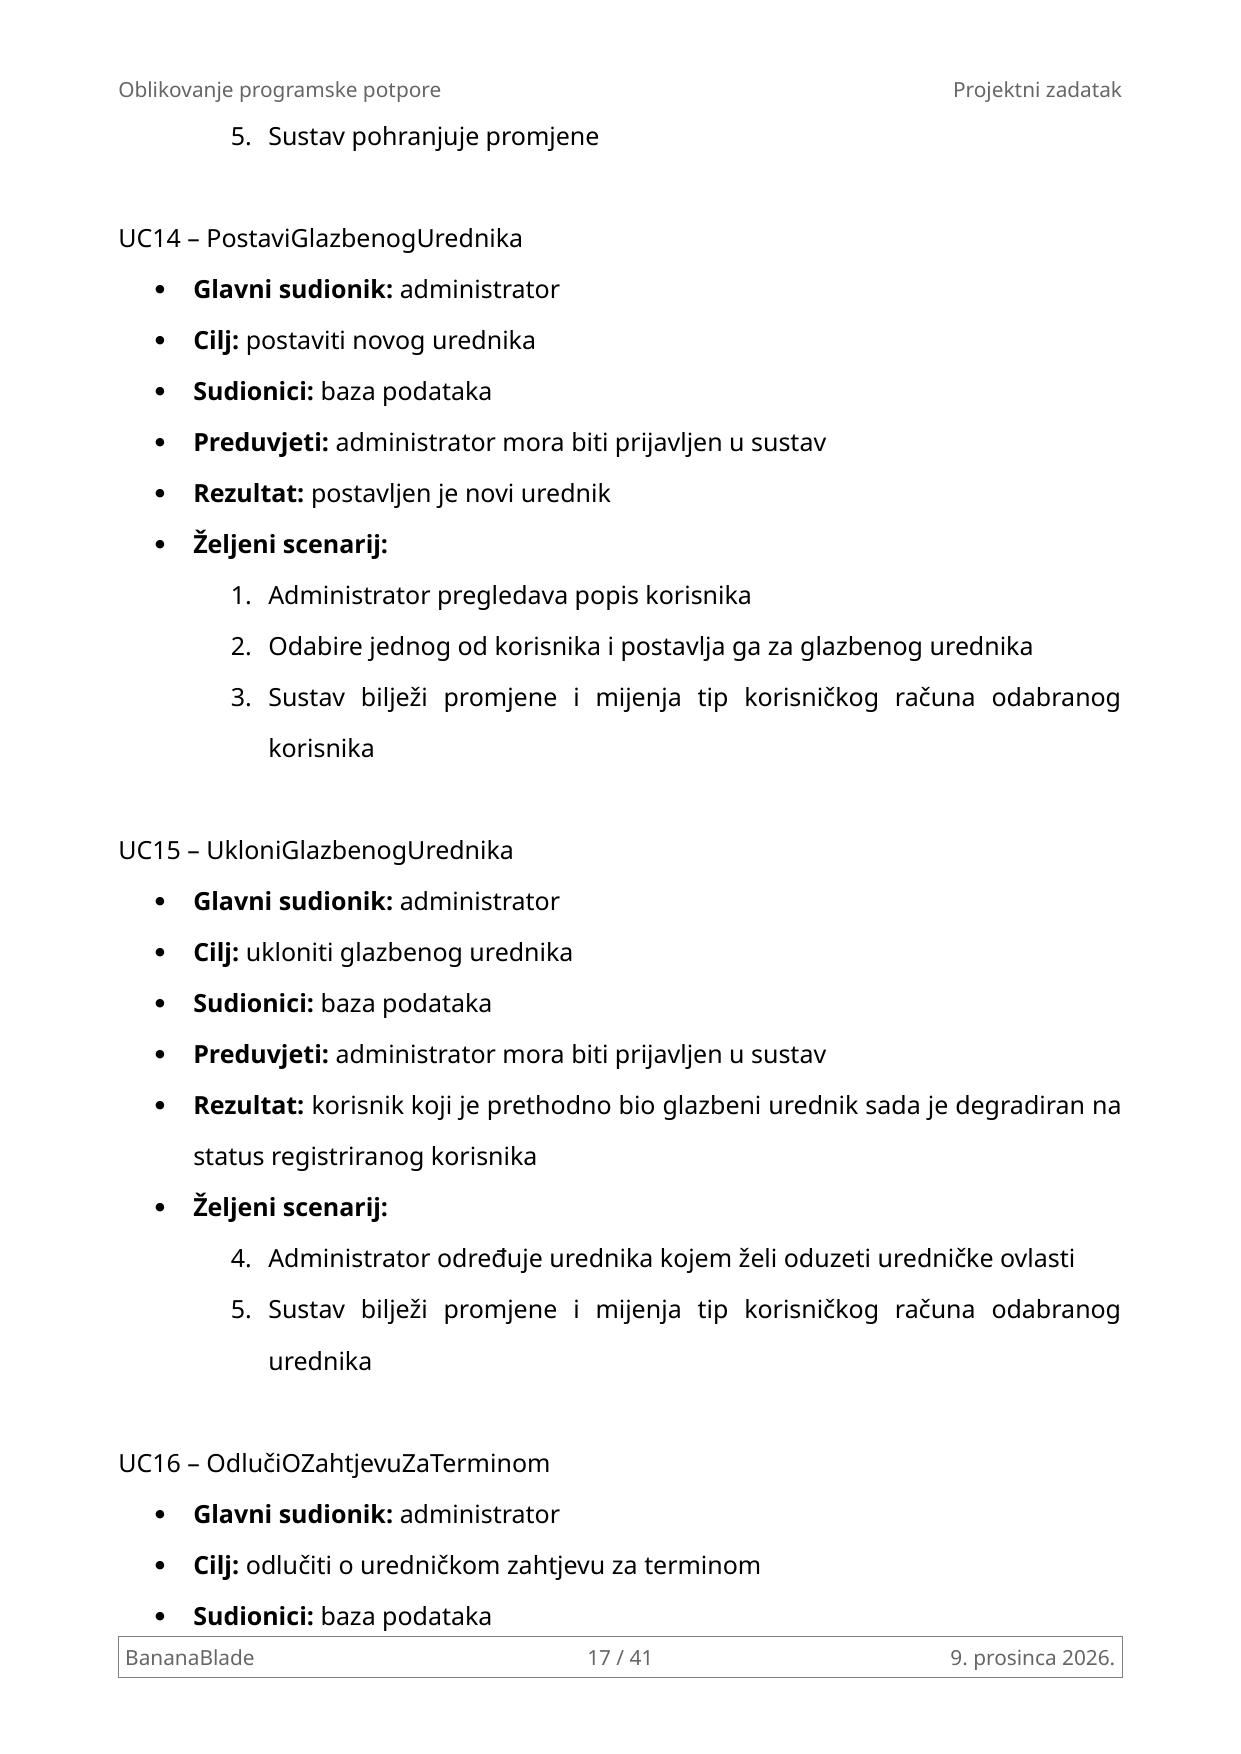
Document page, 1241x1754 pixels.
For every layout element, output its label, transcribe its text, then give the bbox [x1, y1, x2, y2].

list Željeni scenarij: [156, 526, 1122, 561]
list Rezultat: postavljen je novi urednik [156, 475, 1122, 509]
list Administrator određuje urednika kojem želi oduzeti uredničke ovlasti [231, 1241, 1122, 1275]
list Sudionici: baza podataka [156, 986, 1122, 1020]
list Sustav pohranjuje promjene [231, 118, 1122, 152]
list Odabire jednog od korisnika i postavlja ga za glazbenog urednika [231, 628, 1122, 663]
list Sudionici: baza podataka [156, 1598, 1122, 1632]
text UC15 – UkloniGlazbenogUrednika [118, 833, 1122, 867]
list Željeni scenarij: [156, 1190, 1122, 1224]
list Cilj: postaviti novog urednika [156, 322, 1122, 356]
list Sustav bilježi promjene i mijenja tip korisničkog računa odabranog urednika [231, 1292, 1122, 1377]
text UC14 – PostaviGlazbenogUrednika [118, 220, 1122, 254]
list Preduvjeti: administrator mora biti prijavljen u sustav [156, 424, 1122, 458]
list Sustav bilježi promjene i mijenja tip korisničkog računa odabranog korisnika [231, 679, 1122, 765]
list Rezultat: korisnik koji je prethodno bio glazbeni urednik sada je degradiran na status registriranog korisnika [156, 1088, 1122, 1173]
list Preduvjeti: administrator mora biti prijavljen u sustav [156, 1037, 1122, 1071]
list Administrator pregledava popis korisnika [231, 577, 1122, 612]
list Sudionici: baza podataka [156, 373, 1122, 407]
list Cilj: odlučiti o uredničkom zahtjevu za terminom [156, 1547, 1122, 1581]
list Cilj: ukloniti glazbenog urednika [156, 935, 1122, 969]
text UC16 – OdlučiOZahtjevuZaTerminom [118, 1445, 1122, 1479]
list Glavni sudionik: administrator [156, 271, 1122, 305]
list Glavni sudionik: administrator [156, 1496, 1122, 1530]
list Glavni sudionik: administrator [156, 884, 1122, 918]
